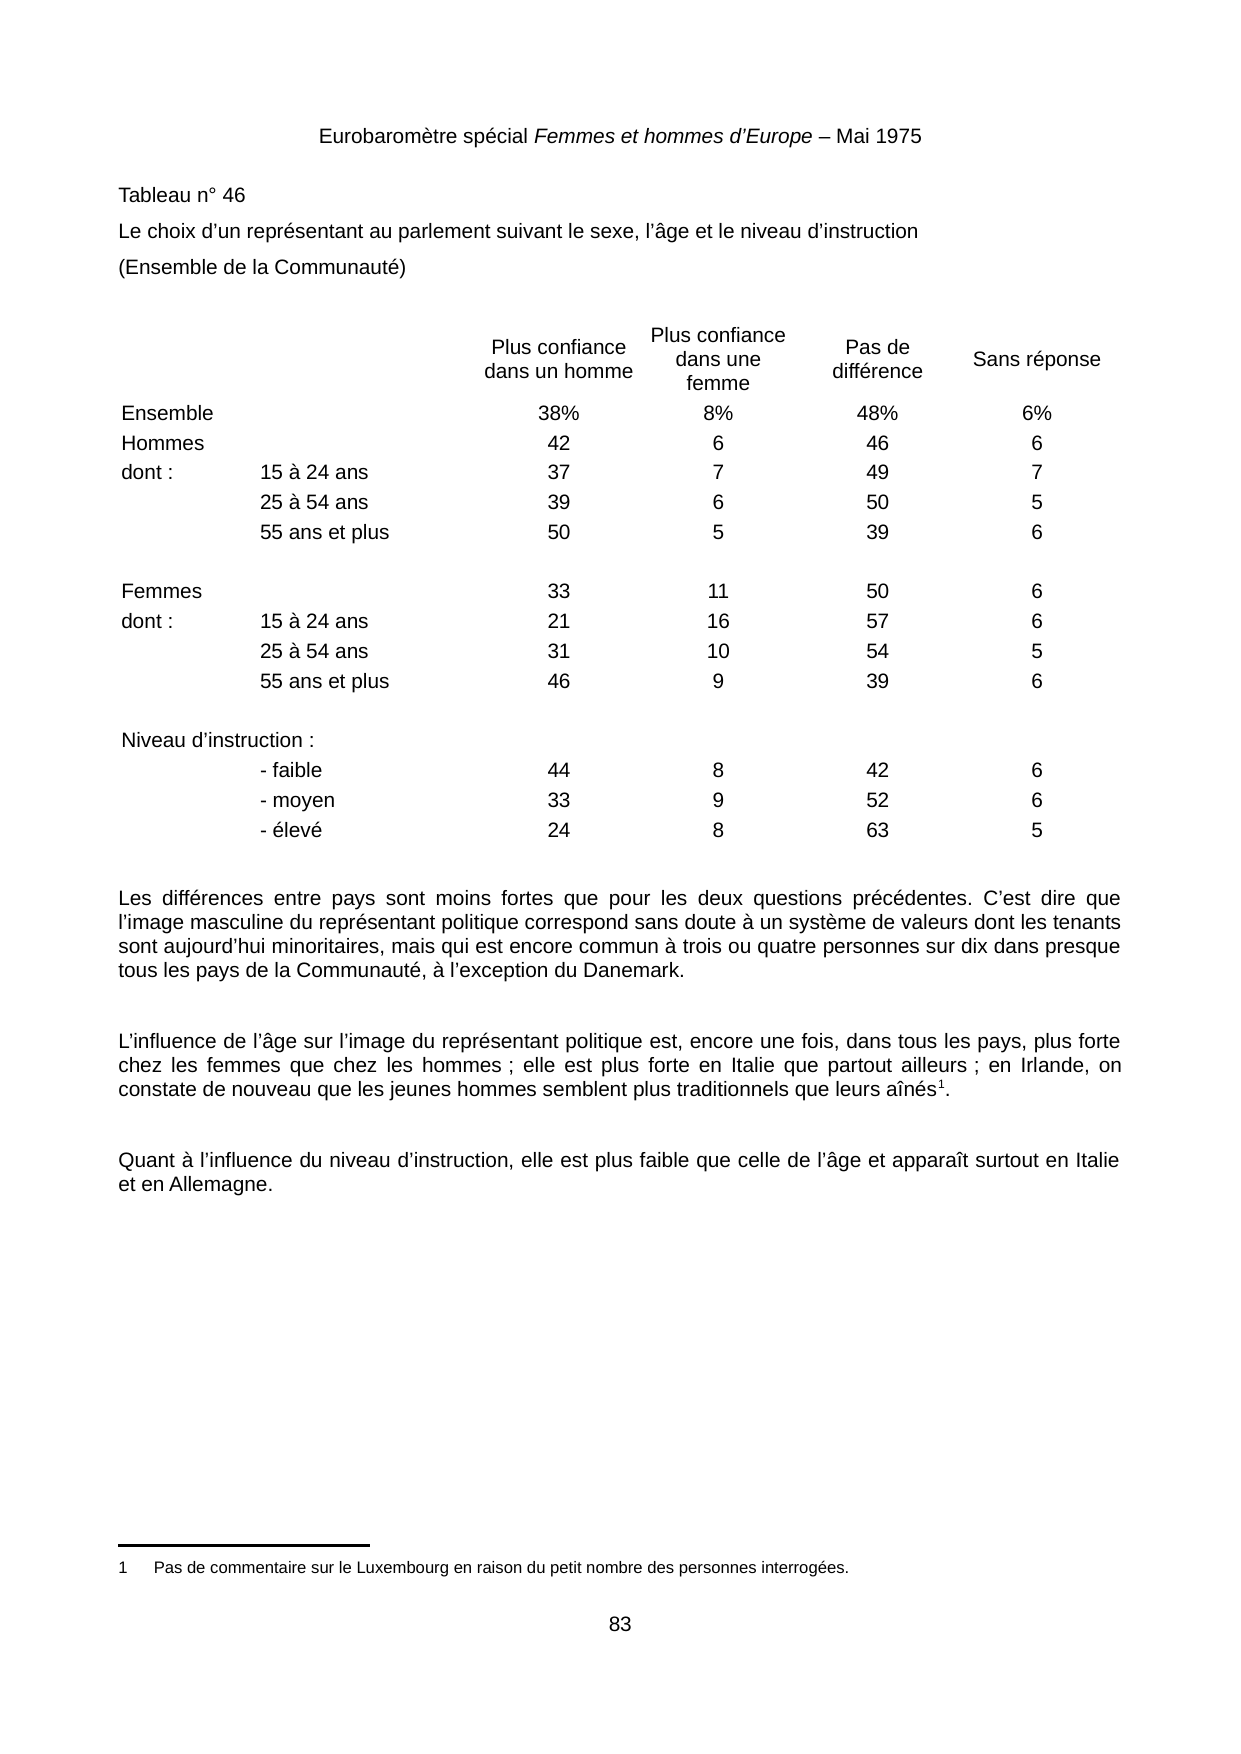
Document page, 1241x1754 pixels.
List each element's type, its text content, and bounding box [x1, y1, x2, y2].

table_header [257, 320, 479, 398]
table_cell 6 [957, 606, 1117, 636]
table_cell [957, 696, 1117, 725]
table_cell 5 [957, 815, 1117, 844]
table_cell 6 [957, 576, 1117, 606]
table_cell 38% [479, 398, 638, 427]
table_cell [118, 487, 257, 517]
table_cell 50 [479, 517, 638, 547]
table_cell 6% [957, 398, 1117, 427]
table_cell 57 [798, 606, 957, 636]
table_cell Ensemble [118, 398, 257, 427]
table_cell [479, 725, 638, 755]
table_cell 8 [639, 815, 798, 844]
table_cell 6 [957, 666, 1117, 696]
table_header Plus confiance dans une femme [639, 320, 798, 398]
table_cell 6 [957, 517, 1117, 547]
text Quant à l’influence du niveau d’instruction, elle est plus faible que celle de l’âge et apparaît surtout en Italie et en Allemagne. [118, 1148, 1122, 1196]
table_cell 42 [798, 755, 957, 785]
text Tableau n° 46 [118, 183, 1122, 207]
table_cell 6 [957, 428, 1117, 457]
table_cell 5 [639, 517, 798, 547]
table_cell 54 [798, 636, 957, 666]
table_cell [798, 547, 957, 576]
table_cell [798, 725, 957, 755]
table_cell Femmes [118, 576, 257, 606]
table_header Sans réponse [957, 320, 1117, 398]
table_cell 39 [798, 666, 957, 696]
table_cell [118, 517, 257, 547]
table_cell - faible [257, 755, 479, 785]
table_cell [257, 696, 479, 725]
table_cell 25 à 54 ans [257, 636, 479, 666]
table_cell [639, 547, 798, 576]
table_header Plus confiance dans un homme [479, 320, 638, 398]
table_cell 42 [479, 428, 638, 457]
table_header [118, 320, 257, 398]
table_cell 48% [798, 398, 957, 427]
table_cell - élevé [257, 815, 479, 844]
table_cell 8 [639, 755, 798, 785]
table_cell 63 [798, 815, 957, 844]
table_cell [257, 576, 479, 606]
table_cell 33 [479, 576, 638, 606]
table_cell 10 [639, 636, 798, 666]
table_cell [639, 725, 798, 755]
table_cell Niveau d’instruction : [118, 725, 479, 755]
table_cell 5 [957, 487, 1117, 517]
table_cell [257, 547, 479, 576]
table_cell 24 [479, 815, 638, 844]
table_cell [479, 696, 638, 725]
table_cell 55 ans et plus [257, 666, 479, 696]
table_cell 8% [639, 398, 798, 427]
table_cell dont : [118, 457, 257, 487]
table_cell 39 [798, 517, 957, 547]
table_cell Hommes [118, 428, 257, 457]
table_cell 50 [798, 487, 957, 517]
table_cell 9 [639, 785, 798, 815]
table_cell 11 [639, 576, 798, 606]
table_cell 33 [479, 785, 638, 815]
text (Ensemble de la Communauté) [118, 254, 1122, 278]
table_cell 52 [798, 785, 957, 815]
table_cell 46 [479, 666, 638, 696]
table_cell 6 [957, 755, 1117, 785]
table_cell [257, 398, 479, 427]
table_cell [118, 755, 257, 785]
table_cell 21 [479, 606, 638, 636]
table_cell 49 [798, 457, 957, 487]
table_cell 46 [798, 428, 957, 457]
table_cell [957, 547, 1117, 576]
table_cell [118, 666, 257, 696]
table_cell 37 [479, 457, 638, 487]
table_cell 44 [479, 755, 638, 785]
table_cell [118, 785, 257, 815]
text Pas de commentaire sur le Luxembourg en raison du petit nombre des personnes interrogées. [118, 1557, 1122, 1577]
table_cell 39 [479, 487, 638, 517]
text Les différences entre pays sont moins fortes que pour les deux questions précédentes. C’est dire que l’image masculine du représentant politique correspond sans doute à un système de valeurs dont les tenants sont aujourd’hui minoritaires, mais qui est encore commun à trois ou quatre personnes sur dix dans presque tous les pays de la Communauté, à l’exception du Danemark. [118, 886, 1122, 982]
table_cell [479, 547, 638, 576]
table_cell [798, 696, 957, 725]
table_cell 16 [639, 606, 798, 636]
table_cell 7 [957, 457, 1117, 487]
table_cell 9 [639, 666, 798, 696]
table_cell [639, 696, 798, 725]
text L’influence de l’âge sur l’image du représentant politique est, encore une fois, dans tous les pays, plus forte chez les femmes que chez les hommes ; elle est plus forte en Italie que partout ailleurs ; en Irlande, on constate de nouveau que les jeunes hommes semblent plus traditionnels que leurs aînés. [118, 1029, 1122, 1101]
table_cell 15 à 24 ans [257, 457, 479, 487]
table_cell [118, 547, 257, 576]
table_cell [118, 636, 257, 666]
table_cell [118, 815, 257, 844]
table_cell 50 [798, 576, 957, 606]
table_cell 5 [957, 636, 1117, 666]
table_cell 7 [639, 457, 798, 487]
table_cell 6 [957, 785, 1117, 815]
table_cell 25 à 54 ans [257, 487, 479, 517]
table_cell [957, 725, 1117, 755]
table_cell - moyen [257, 785, 479, 815]
text Le choix d’un représentant au parlement suivant le sexe, l’âge et le niveau d’instruction [118, 219, 1122, 243]
table_cell 6 [639, 428, 798, 457]
table_cell [257, 428, 479, 457]
table_cell 31 [479, 636, 638, 666]
table_cell [118, 696, 257, 725]
table_cell 15 à 24 ans [257, 606, 479, 636]
table_header Pas de différence [798, 320, 957, 398]
table_cell 6 [639, 487, 798, 517]
table_cell 55 ans et plus [257, 517, 479, 547]
table_cell dont : [118, 606, 257, 636]
